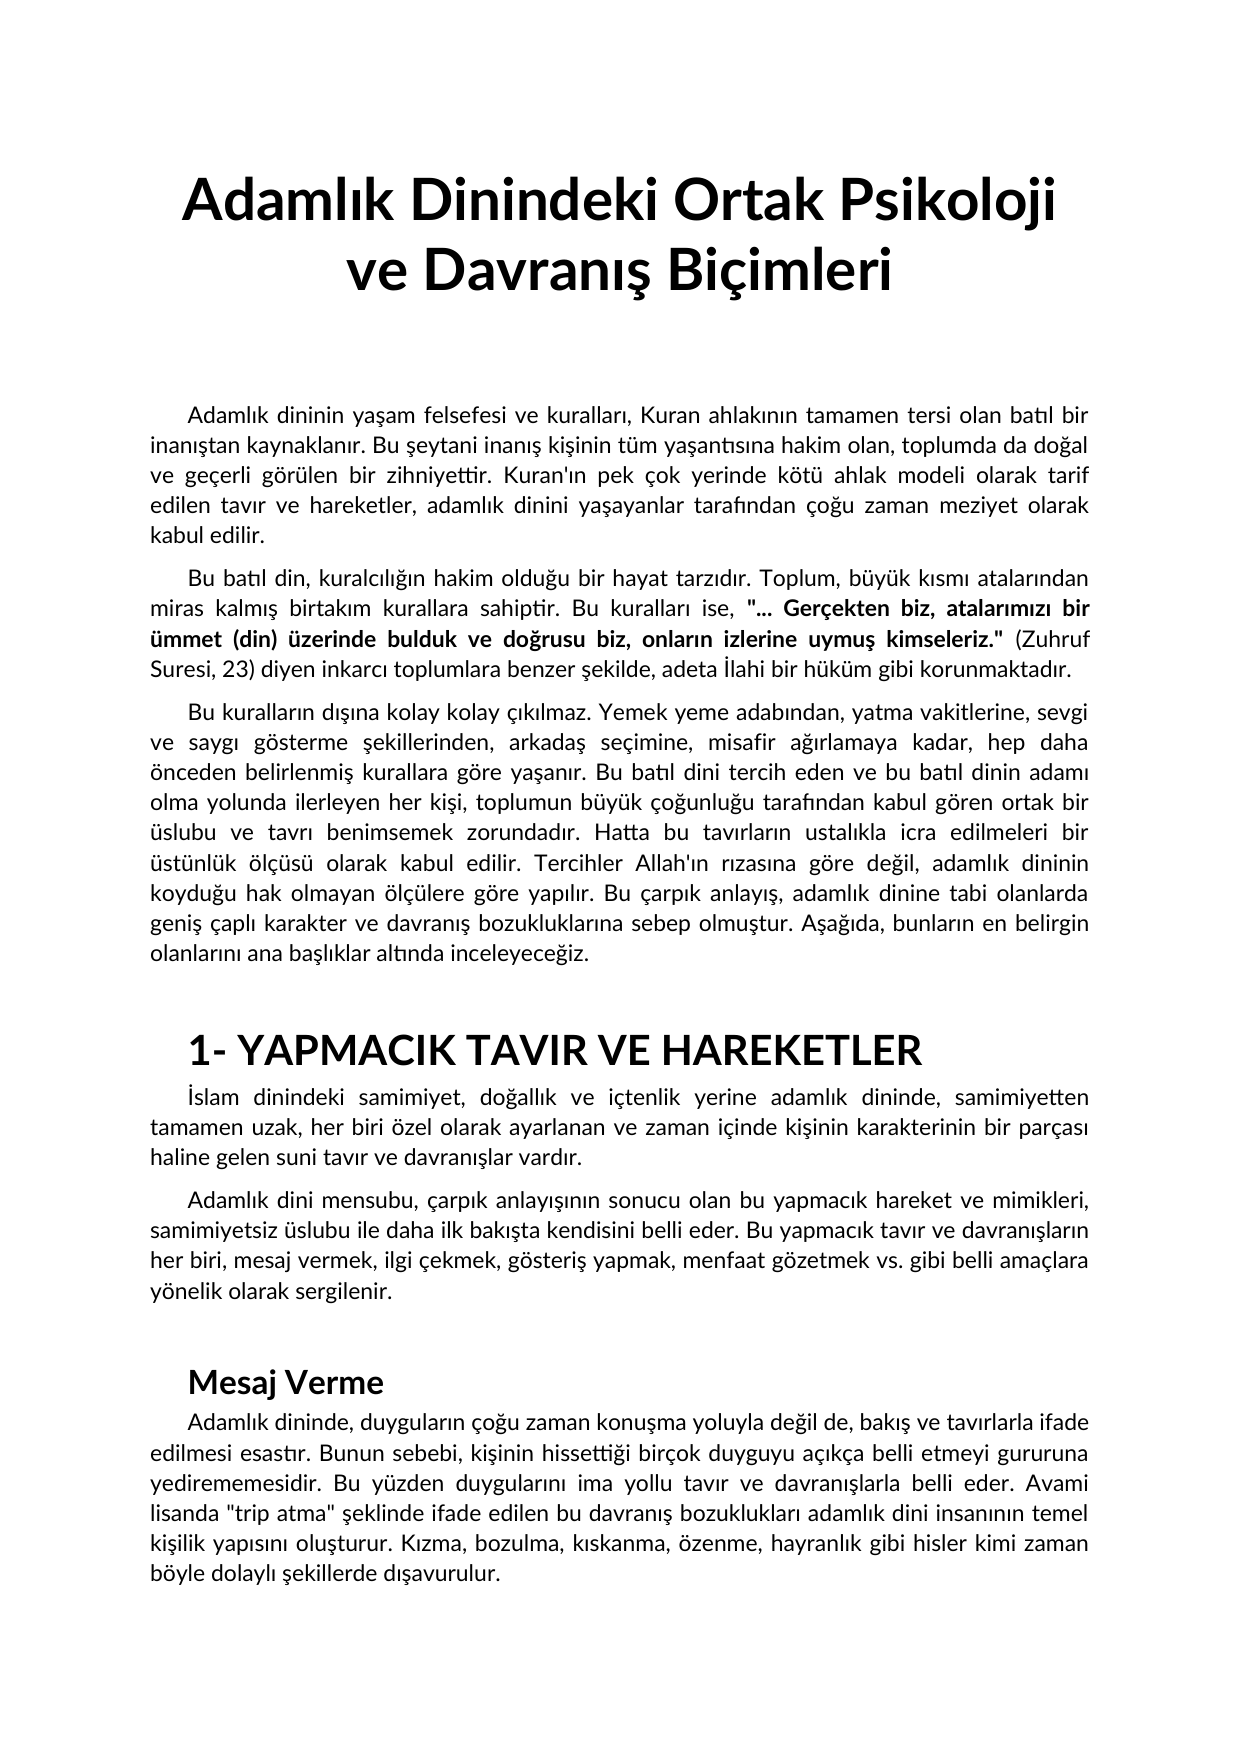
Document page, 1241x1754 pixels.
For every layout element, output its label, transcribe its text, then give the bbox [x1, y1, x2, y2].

text Bu kuralların dışına kolay kolay çıkılmaz. Yemek yeme adabından, yatma vakitlerine, sevgi ve saygı gösterme şekillerinden, arkadaş seçimine, misafir ağırlamaya kadar, hep daha önceden belirlenmiş kurallara göre yaşanır. Bu batıl dini tercih eden ve bu batıl dinin adamı olma yolunda ilerleyen her kişi, toplumun büyük çoğunluğu tarafından kabul gören ortak bir üslubu ve tavrı benimsemek zorundadır. Hatta bu tavırların ustalıkla icra edilmeleri bir üstünlük ölçüsü olarak kabul edilir. Tercihler Allah'ın rızasına göre değil, adamlık dininin koyduğu hak olmayan ölçülere göre yapılır. Bu çarpık anlayış, adamlık dinine tabi olanlarda geniş çaplı karakter ve davranış bozukluklarına sebep olmuştur. Aşağıda, bunların en belirgin olanlarını ana başlıklar altında inceleyeceğiz. [150, 697, 1090, 966]
text İslam dinindeki samimiyet, doğallık ve içtenlik yerine adamlık dininde, samimiyetten tamamen uzak, her biri özel olarak ayarlanan ve zaman içinde kişinin karakterinin bir parçası haline gelen suni tavır ve davranışlar vardır. [150, 1083, 1090, 1171]
text Adamlık dini mensubu, çarpık anlayışının sonucu olan bu yapmacık hareket ve mimikleri, samimiyetsiz üslubu ile daha ilk bakışta kendisini belli eder. Bu yapmacık tavır ve davranışların her biri, mesaj vermek, ilgi çekmek, gösteriş yapmak, menfaat gözetmek vs. gibi belli amaçlara yönelik olarak sergilenir. [150, 1186, 1090, 1304]
text Adamlık dininde, duyguların çoğu zaman konuşma yoluyla değil de, bakış ve tavırlarla ifade edilmesi esastır. Bunun sebebi, kişinin hissettiği birçok duyguyu açıkça belli etmeyi gururuna yedirememesidir. Bu yüzden duygularını ima yollu tavır ve davranışlarla belli eder. Avami lisanda "trip atma" şeklinde ifade edilen bu davranış bozuklukları adamlık dini insanının temel kişilik yapısını oluşturur. Kızma, bozulma, kıskanma, özenme, hayranlık gibi hisler kimi zaman böyle dolaylı şekillerde dışavurulur. [150, 1408, 1090, 1587]
text Bu batıl din, kuralcılığın hakim olduğu bir hayat tarzıdır. Toplum, büyük kısmı atalarından miras kalmış birtakım kurallara sahiptir. Bu kuralları ise, "... Gerçekten biz, atalarımızı bir ümmet (din) üzerinde bulduk ve doğrusu biz, onların izlerine uymuş kimseleriz." (Zuhruf Suresi, 23) diyen inkarcı toplumlara benzer şekilde, adeta İlahi bir hüküm gibi korunmaktadır. [150, 564, 1090, 682]
subtitle Adamlık Dinindeki Ortak Psikoloji ve Davranış Biçimleri [150, 162, 1090, 302]
subtitle Mesaj Verme [187, 1362, 1090, 1402]
text Adamlık dininin yaşam felsefesi ve kuralları, Kuran ahlakının tamamen tersi olan batıl bir inanıştan kaynaklanır. Bu şeytani inanış kişinin tüm yaşantısına hakim olan, toplumda da doğal ve geçerli görülen bir zihniyettir. Kuran'ın pek çok yerinde kötü ahlak modeli olarak tarif edilen tavır ve hareketler, adamlık dinini yaşayanlar tarafından çoğu zaman meziyet olarak kabul edilir. [150, 400, 1090, 549]
subtitle 1- YAPMACIK TAVIR VE HAREKETLER [187, 1024, 1090, 1074]
